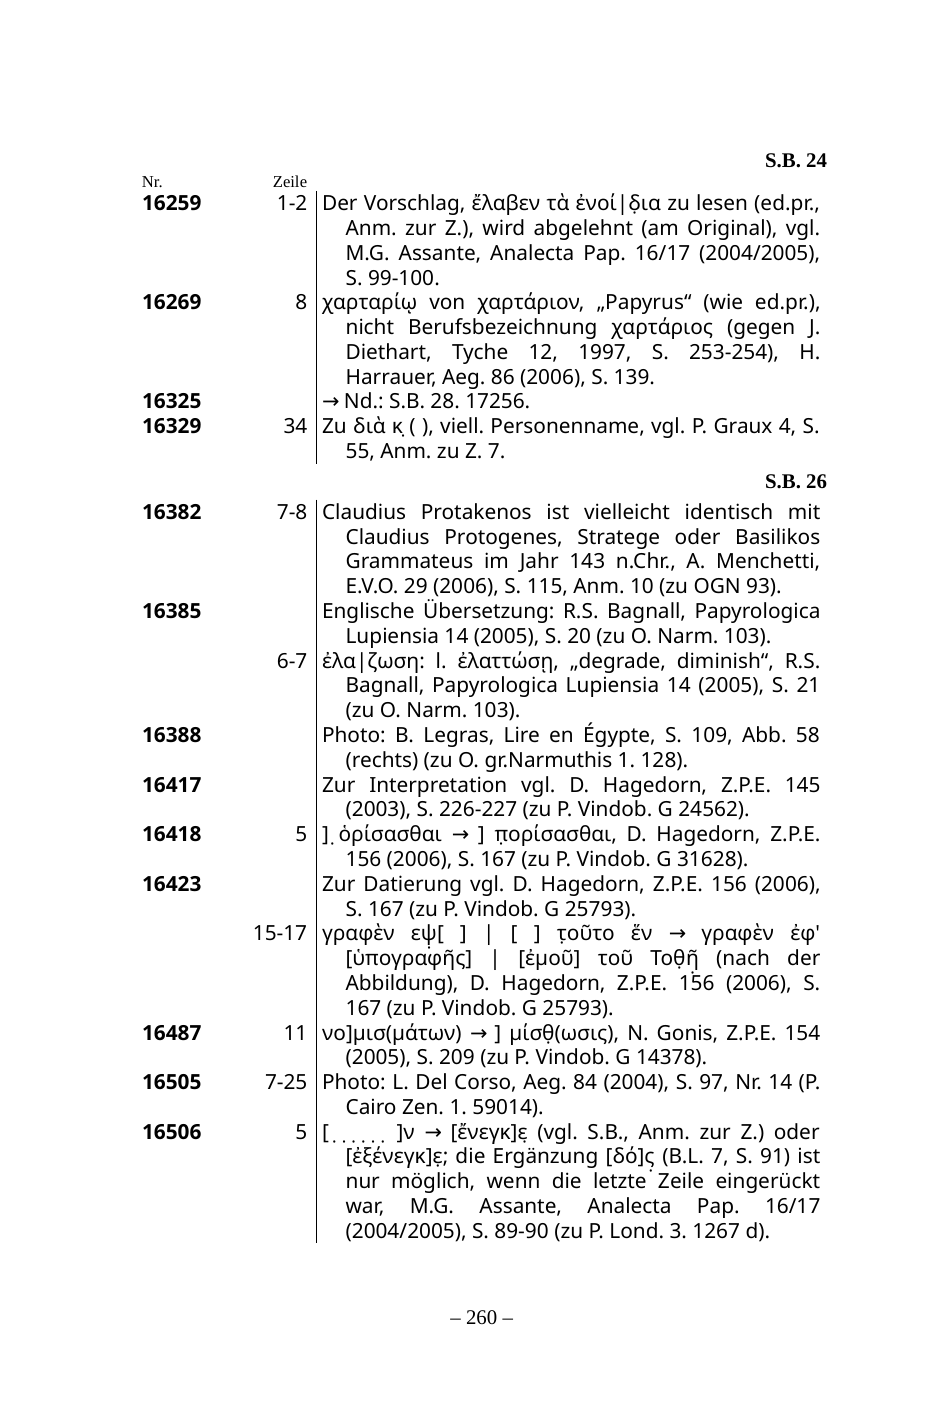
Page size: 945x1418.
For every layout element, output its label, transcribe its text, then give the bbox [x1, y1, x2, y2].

table_header Claudius Protakenos ist vielleicht identisch mit Claudius Protogenes, Stratege oder Basilikos Grammateus im Jahr 143 n.Chr., A. Menchetti, E.V.O. 29 (2006), S. 115, Anm. 10 (zu OGN 93). [317, 500, 827, 599]
table_cell 16388 [136, 723, 316, 772]
table_cell 16505 [136, 1070, 224, 1119]
subtitle S.B. 26 [136, 469, 827, 493]
table_cell 16423 [136, 871, 316, 921]
table_cell 16487 [136, 1020, 224, 1070]
table_cell 6-7 [136, 648, 316, 723]
table_cell Zur Datierung vgl. D. Hagedorn, Z.P.E. 156 (2006), S. 167 (zu P. Vindob. G 25793). [317, 871, 827, 921]
table_header 7-8 [224, 500, 316, 599]
table_cell 16506 [136, 1119, 224, 1243]
table_cell 15-17 [136, 921, 316, 1020]
table_cell ] ̣ὁρίσασθαι → ] π̣ορίσασθαι, D. Hagedorn, Z.P.E. 156 (2006), S. 167 (zu P. Vindob. G 31628). [317, 822, 827, 871]
table_cell νο]μισ(μάτων) → ] μίσθ̣(ωσις), N. Gonis, Z.P.E. 154 (2005), S. 209 (zu P. Vindob. G 14378). [317, 1020, 827, 1070]
table_cell 34 [224, 414, 316, 463]
table_header 16382 [136, 500, 224, 599]
table_cell 7-25 [224, 1070, 316, 1119]
table_cell Zu διὰ κ ̣( ), viell. Personenname, vgl. P. Graux 4, S. 55, Anm. zu Z. 7. [317, 414, 827, 463]
table_cell 16418 [136, 822, 224, 871]
table_cell 8 [224, 290, 316, 389]
table_cell Photo: B. Legras, Lire en Égypte, S. 109, Abb. 58 (rechts) (zu O. gr.Narmuthis 1. 128). [317, 723, 827, 772]
table_cell 1-2 [224, 191, 316, 290]
table_cell 16385 [136, 599, 316, 648]
table_cell Der Vorschlag, ἔλαβεν τὰ ἐνοί|δ̣ια zu lesen (ed.pr., Anm. zur Z.), wird abgelehnt (am Original), vgl. M.G. Assante, Analecta Pap. 16/17 (2004/2005), S. 99-100. [317, 191, 827, 290]
table_cell → Nd.: S.B. 28. 17256. [317, 389, 827, 414]
table_cell χαρταρίῳ von χαρτάριον, „Papyrus“ (wie ed.pr.), nicht Berufsbezeichnung χαρτάριος (gegen J. Diethart, Tyche 12, 1997, S. 253-254), H. Harrauer, Aeg. 86 (2006), S. 139. [317, 290, 827, 389]
table_cell 5 [224, 1119, 316, 1243]
table_cell 16269 [136, 290, 224, 389]
table_cell 16259 [136, 191, 224, 290]
table_cell [ ̣ ̣ ̣ ̣ ̣ ̣ ]ν → [ἔνεγκ]ε̣ (vgl. S.B., Anm. zur Z.) oder [ἐξένεγκ]ε̣; die Ergänzung [δό]ς̣ (B.L. 7, S. 91) ist nur möglich, wenn die letzte Zeile eingerückt war, M.G. Assante, Analecta Pap. 16/17 (2004/2005), S. 89-90 (zu P. Lond. 3. 1267 d). [317, 1119, 827, 1243]
table_cell Englische Übersetzung: R.S. Bagnall, Papyrologica Lupiensia 14 (2005), S. 20 (zu O. Narm. 103). [317, 599, 827, 648]
table_cell γραφὲν εψ̣[ ] | [ ] τ̣οῦτο ἕν → γραφὲν ἐφ' [ὑπογραφῆς] | [ἐμοῦ] τοῦ Τοθ̣ῆ̣ (nach der Abbildung), D. Hagedorn, Z.P.E. 156 (2006), S. 167 (zu P. Vindob. G 25793). [317, 921, 827, 1020]
table_cell 5 [224, 822, 316, 871]
table_cell 16329 [136, 414, 224, 463]
table_cell 11 [224, 1020, 316, 1070]
table_cell 16325 [136, 389, 316, 414]
table_cell Zur Interpretation vgl. D. Hagedorn, Z.P.E. 145 (2003), S. 226-227 (zu P. Vindob. G 24562). [317, 772, 827, 822]
table_cell Photo: L. Del Corso, Aeg. 84 (2004), S. 97, Nr. 14 (P. Cairo Zen. 1. 59014). [317, 1070, 827, 1119]
table_cell ἐλα|ζωση: l. ἐλαττώσῃ, „degrade, diminish“, R.S. Bagnall, Papyrologica Lupiensia 14 (2005), S. 21 (zu O. Narm. 103). [317, 648, 827, 723]
table_cell 16417 [136, 772, 316, 822]
